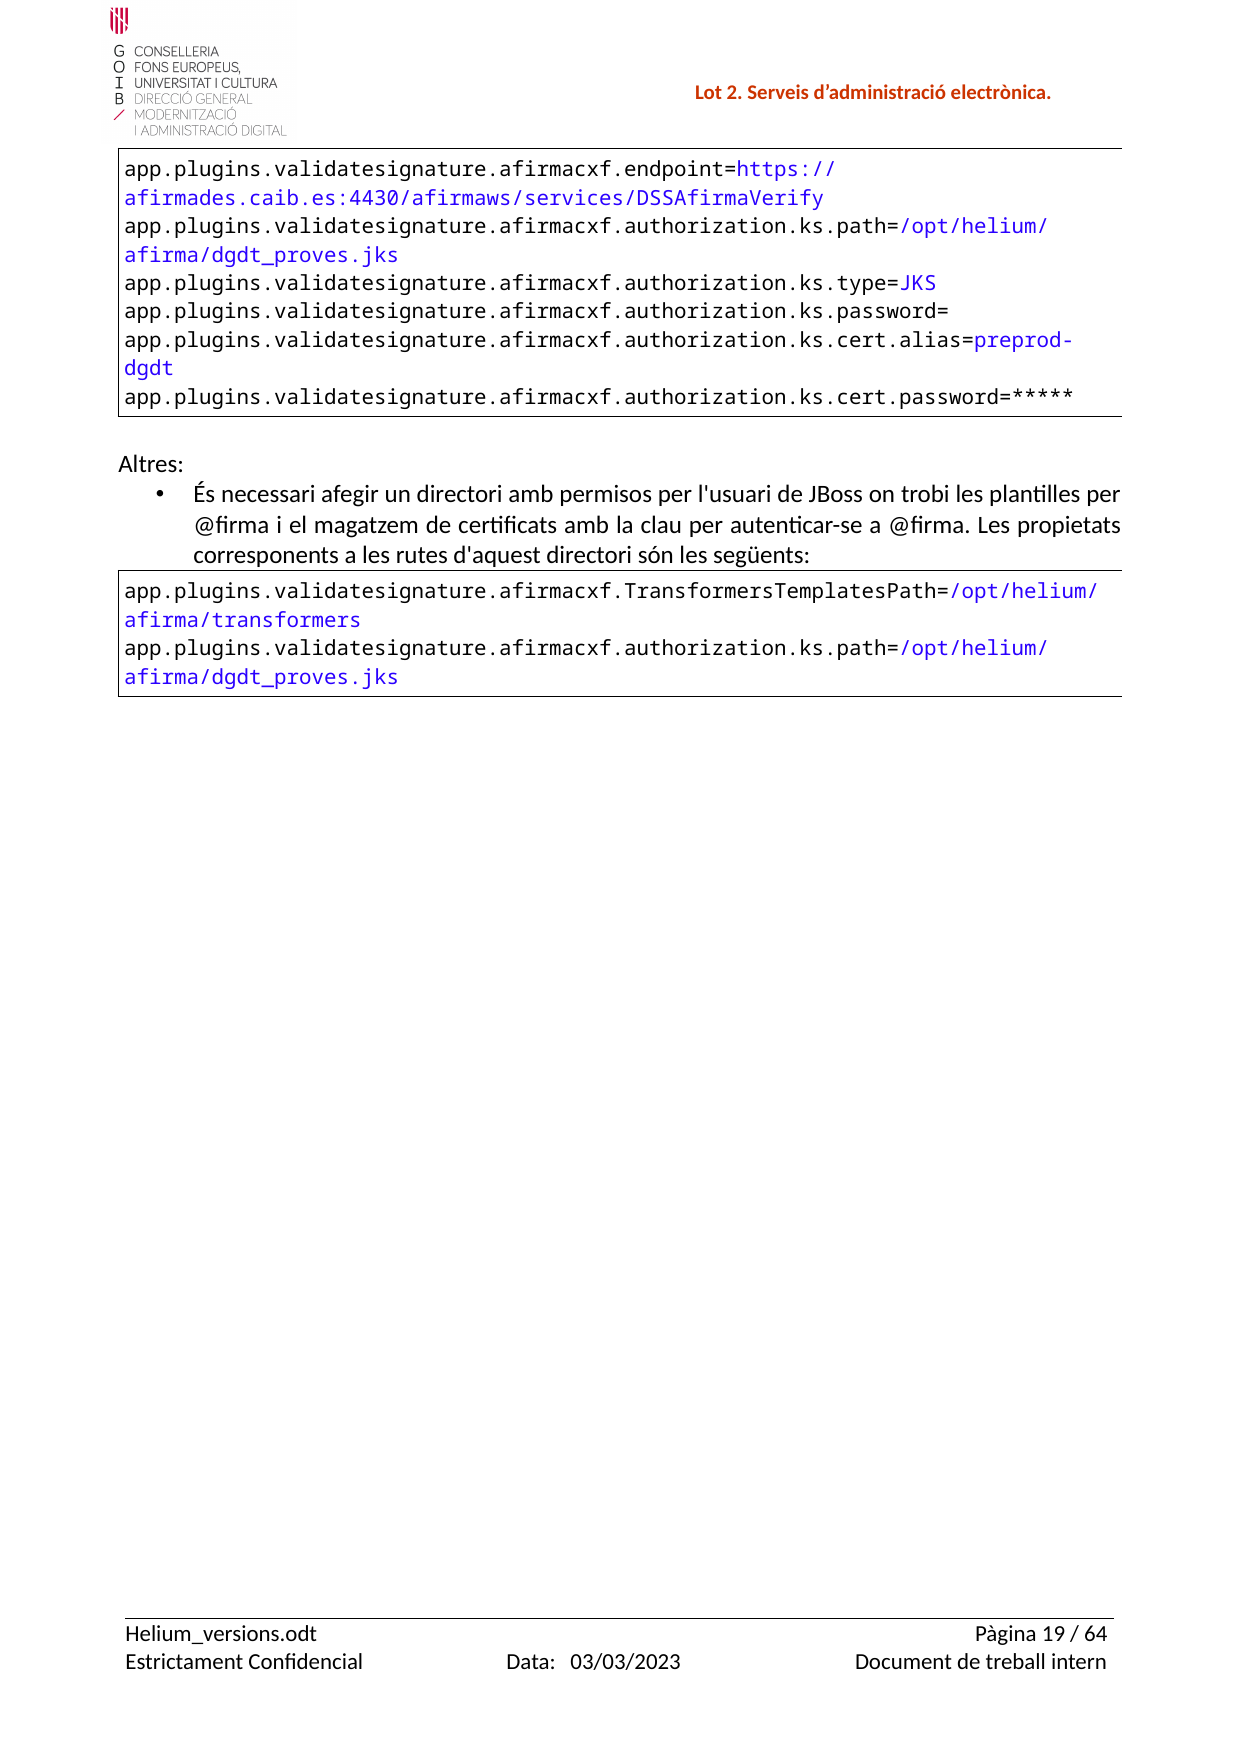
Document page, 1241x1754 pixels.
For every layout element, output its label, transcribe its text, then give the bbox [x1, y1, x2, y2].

table_header app.plugins.validatesignature.afirmacxf.endpoint=https://afirmades.caib.es:4430/afirmaws/services/DSSAfirmaVerify app.plugins.validatesignature.afirmacxf.authorization.ks.path=/opt/helium/afirma/dgdt_proves.jks app.plugins.validatesignature.afirmacxf.authorization.ks.type=JKS app.plugins.validatesignature.afirmacxf.authorization.ks.password= app.plugins.validatesignature.afirmacxf.authorization.ks.cert.alias=preprod-dgdt app.plugins.validatesignature.afirmacxf.authorization.ks.cert.password=***** [119, 149, 1122, 416]
table_header app.plugins.validatesignature.afirmacxf.TransformersTemplatesPath=/opt/helium/afirma/transformers app.plugins.validatesignature.afirmacxf.authorization.ks.path=/opt/helium/afirma/dgdt_proves.jks [119, 571, 1122, 696]
list És necessari afegir un directori amb permisos per l'usuari de JBoss on trobi les plantilles per @firma i el magatzem de certificats amb la clau per autenticar-se a @firma. Les propietats corresponents a les rutes d'aquest directori són les següents: [156, 478, 1122, 570]
text Altres: [118, 448, 1122, 478]
picture [100, 0, 297, 144]
